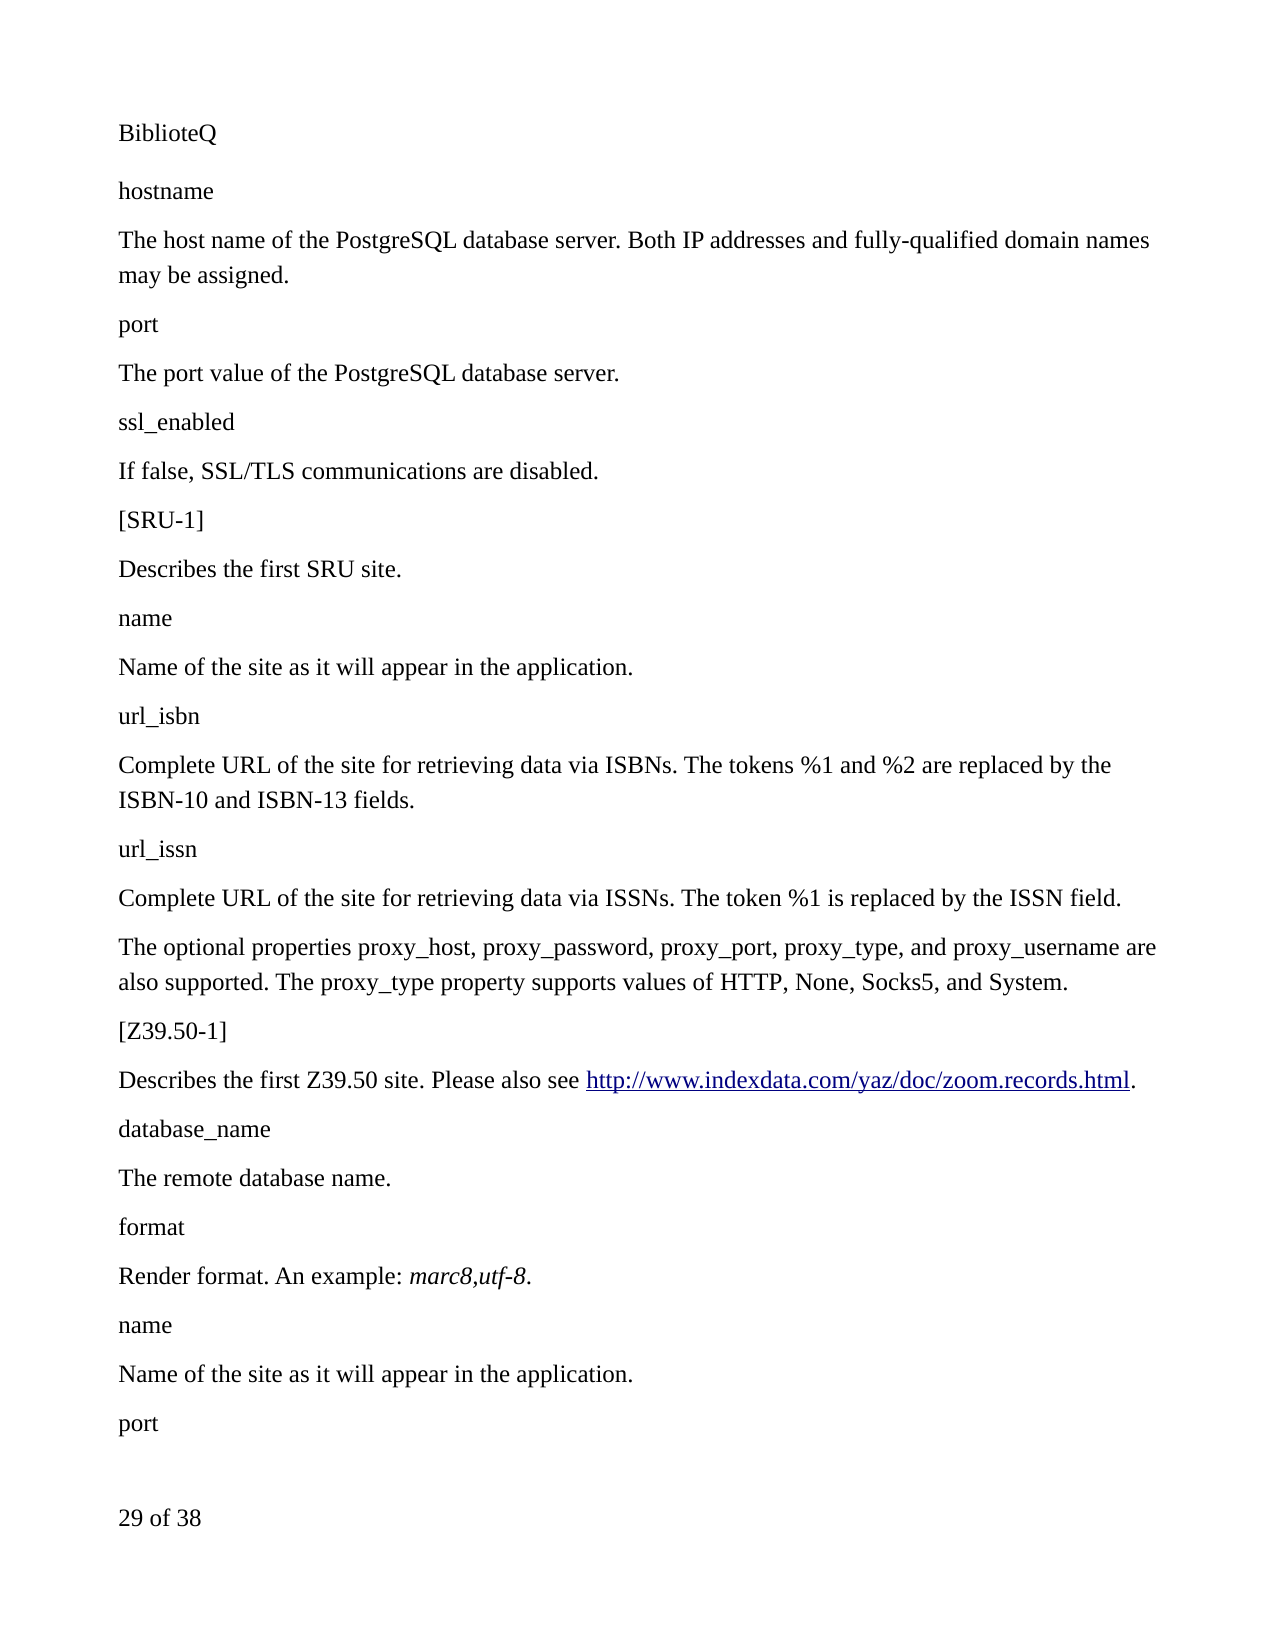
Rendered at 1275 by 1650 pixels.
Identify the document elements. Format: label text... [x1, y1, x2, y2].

text Complete URL of the site for retrieving data via ISSNs. The token %1 is replaced by the ISSN field. [118, 883, 1157, 912]
text The remote database name. [118, 1163, 1157, 1192]
text hostname [118, 176, 1157, 205]
text Name of the site as it will appear in the application. [118, 652, 1157, 681]
text Render format. An example: marc8,utf-8. [118, 1261, 1157, 1290]
text port [118, 309, 1157, 338]
text Describes the first SRU site. [118, 554, 1157, 583]
text port [118, 1408, 1157, 1437]
text If false, SSL/TLS communications are disabled. [118, 456, 1157, 485]
text [Z39.50-1] [118, 1016, 1157, 1044]
text url_issn [118, 834, 1157, 863]
text Complete URL of the site for retrieving data via ISBNs. The tokens %1 and %2 are replaced by the ISBN-10 and ISBN-13 fields. [118, 751, 1157, 814]
text url_isbn [118, 701, 1157, 730]
text [SRU-1] [118, 505, 1157, 534]
text format [118, 1212, 1157, 1241]
text name [118, 603, 1157, 632]
text The host name of the PostgreSQL database server. Both IP addresses and fully-qualified domain names may be assigned. [118, 225, 1157, 289]
text name [118, 1310, 1157, 1339]
text database_name [118, 1114, 1157, 1143]
text The optional properties proxy_host, proxy_password, proxy_port, proxy_type, and proxy_username are also supported. The proxy_type property supports values of HTTP, None, Socks5, and System. [118, 932, 1157, 995]
text The port value of the PostgreSQL database server. [118, 358, 1157, 387]
text Describes the first Z39.50 site. Please also see http://www.indexdata.com/yaz/doc/zoom.records.html. [118, 1065, 1157, 1093]
text Name of the site as it will appear in the application. [118, 1359, 1157, 1388]
text ssl_enabled [118, 407, 1157, 436]
